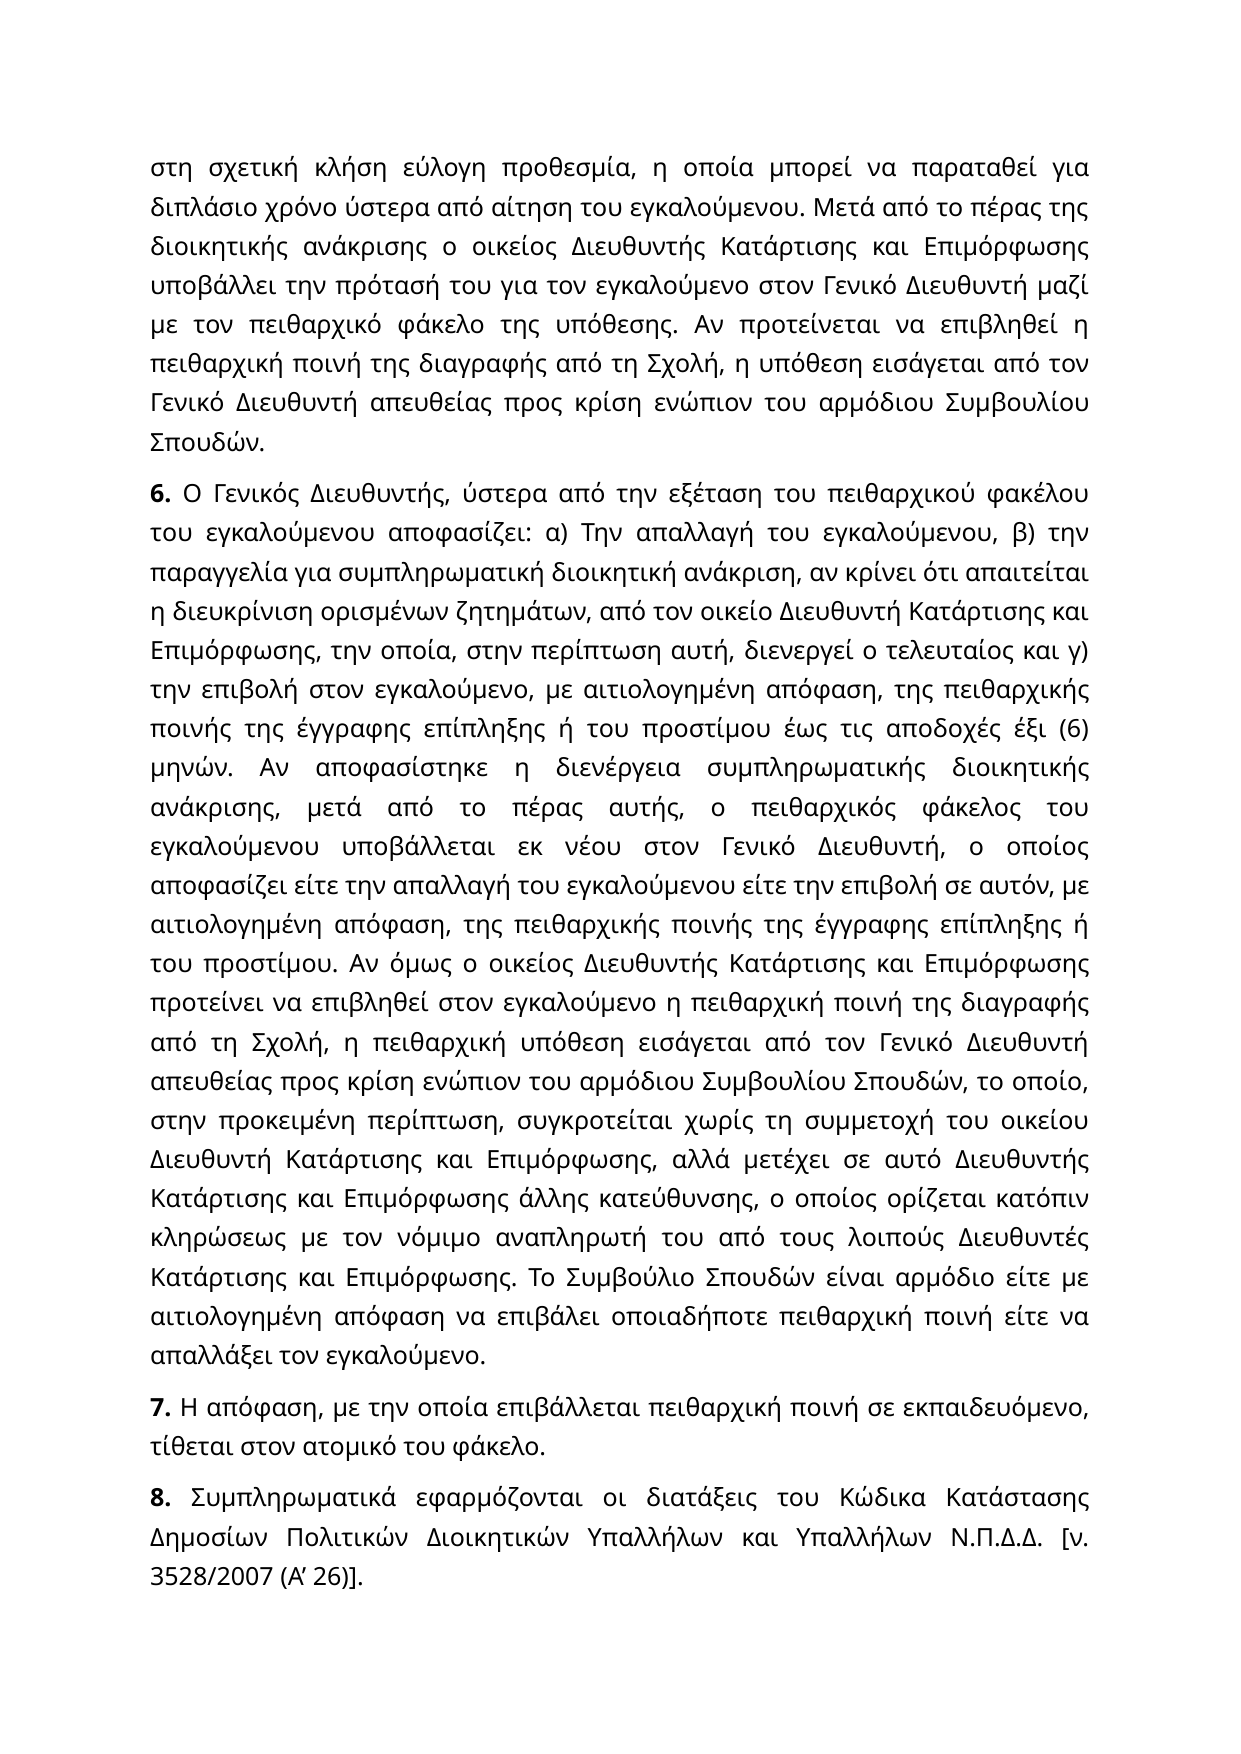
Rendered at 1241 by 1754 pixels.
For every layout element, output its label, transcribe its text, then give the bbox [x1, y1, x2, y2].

text στη σχετική κλήση εύλογη προθεσμία, η οποία μπορεί να παραταθεί για διπλάσιο χρόνο ύστερα από αίτηση του εγκαλούμενου. Μετά από το πέρας της διοικητικής ανάκρισης ο οικείος Διευθυντής Κατάρτισης και Επιμόρφωσης υποβάλλει την πρότασή του για τον εγκαλούμενο στον Γενικό Διευθυντή μαζί με τον πειθαρχικό φάκελο της υπόθεσης. Αν προτείνεται να επιβληθεί η πειθαρχική ποινή της διαγραφής από τη Σχολή, η υπόθεση εισάγεται από τον Γενικό Διευθυντή απευθείας προς κρίση ενώπιον του αρμόδιου Συμβουλίου Σπουδών. [150, 150, 1090, 458]
text 6. Ο Γενικός Διευθυντής, ύστερα από την εξέταση του πειθαρχικού φακέλου του εγκαλούμενου αποφασίζει: α) Την απαλλαγή του εγκαλούμενου, β) την παραγγελία για συμπληρωματική διοικητική ανάκριση, αν κρίνει ότι απαιτείται η διευκρίνιση ορισμένων ζητημάτων, από τον οικείο Διευθυντή Κατάρτισης και Επιμόρφωσης, την οποία, στην περίπτωση αυτή, διενεργεί ο τελευταίος και γ) την επιβολή στον εγκαλούμενο, με αιτιολογημένη απόφαση, της πειθαρχικής ποινής της έγγραφης επίπληξης ή του προστίμου έως τις αποδοχές έξι (6) μηνών. Αν αποφασίστηκε η διενέργεια συμπληρωματικής διοικητικής ανάκρισης, μετά από το πέρας αυτής, ο πειθαρχικός φάκελος του εγκαλούμενου υποβάλλεται εκ νέου στον Γενικό Διευθυντή, ο οποίος αποφασίζει είτε την απαλλαγή του εγκαλούμενου είτε την επιβολή σε αυτόν, με αιτιολογημένη απόφαση, της πειθαρχικής ποινής της έγγραφης επίπληξης ή του προστίμου. Αν όμως ο οικείος Διευθυντής Κατάρτισης και Επιμόρφωσης προτείνει να επιβληθεί στον εγκαλούμενο η πειθαρχική ποινή της διαγραφής από τη Σχολή, η πειθαρχική υπόθεση εισάγεται από τον Γενικό Διευθυντή απευθείας προς κρίση ενώπιον του αρμόδιου Συμβουλίου Σπουδών, το οποίο, στην προκειμένη περίπτωση, συγκροτείται χωρίς τη συμμετοχή του οικείου Διευθυντή Κατάρτισης και Επιμόρφωσης, αλλά μετέχει σε αυτό Διευθυντής Κατάρτισης και Επιμόρφωσης άλλης κατεύθυνσης, ο οποίος ορίζεται κατόπιν κληρώσεως με τον νόμιμο αναπληρωτή του από τους λοιπούς Διευθυντές Κατάρτισης και Επιμόρφωσης. Το Συμβούλιο Σπουδών είναι αρμόδιο είτε με αιτιολογημένη απόφαση να επιβάλει οποιαδήποτε πειθαρχική ποινή είτε να απαλλάξει τον εγκαλούμενο. [150, 476, 1090, 1372]
text 7. Η απόφαση, με την οποία επιβάλλεται πειθαρχική ποινή σε εκπαιδευόμενο, τίθεται στον ατομικό του φάκελο. [150, 1389, 1090, 1462]
text 8. Συμπληρωματικά εφαρμόζονται οι διατάξεις του Κώδικα Κατάστασης Δημοσίων Πολιτικών Διοικητικών Υπαλλήλων και Υπαλλήλων Ν.Π.Δ.Δ. [ν. 3528/2007 (Α’ 26)]. [150, 1480, 1090, 1592]
